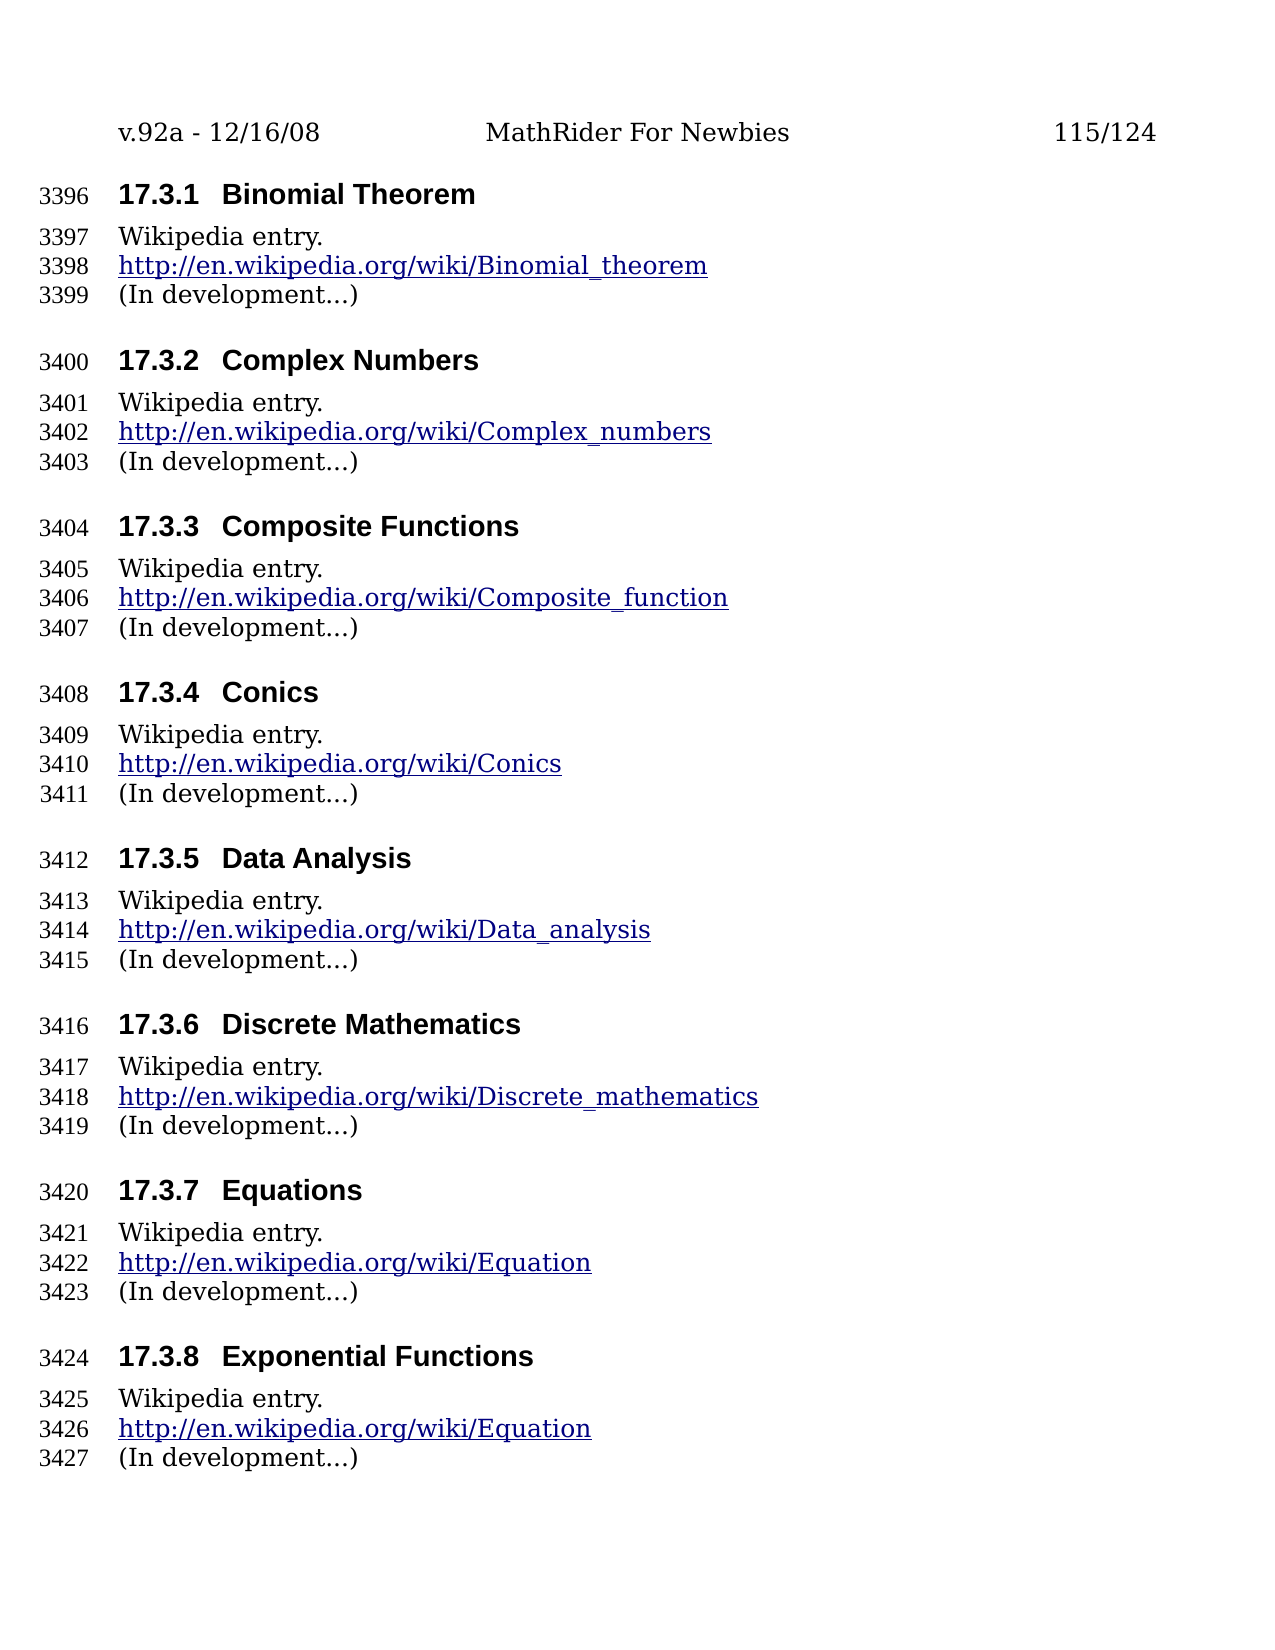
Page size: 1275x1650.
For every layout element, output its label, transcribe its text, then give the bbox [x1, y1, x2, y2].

text (In development...) [118, 447, 1157, 476]
text http://en.wikipedia.org/wiki/Equation [118, 1414, 1157, 1443]
text Wikipedia entry. [118, 1052, 1157, 1082]
text Wikipedia entry. [118, 886, 1157, 916]
subtitle Binomial Theorem [118, 177, 1157, 210]
subtitle Composite Functions [118, 509, 1157, 542]
text http://en.wikipedia.org/wiki/Binomial_theorem [118, 251, 1157, 281]
subtitle Data Analysis [118, 841, 1157, 874]
text http://en.wikipedia.org/wiki/Conics [118, 749, 1157, 779]
subtitle Conics [118, 675, 1157, 708]
text (In development...) [118, 779, 1157, 808]
text (In development...) [118, 1277, 1157, 1306]
subtitle Complex Numbers [118, 343, 1157, 376]
subtitle Discrete Mathematics [118, 1007, 1157, 1041]
text (In development...) [118, 281, 1157, 310]
text Wikipedia entry. [118, 222, 1157, 251]
text (In development...) [118, 945, 1157, 974]
text Wikipedia entry. [118, 388, 1157, 417]
text http://en.wikipedia.org/wiki/Equation [118, 1248, 1157, 1277]
subtitle Equations [118, 1173, 1157, 1207]
text (In development...) [118, 1443, 1157, 1472]
text http://en.wikipedia.org/wiki/Discrete_mathematics [118, 1082, 1157, 1111]
text Wikipedia entry. [118, 720, 1157, 749]
text http://en.wikipedia.org/wiki/Composite_function [118, 583, 1157, 613]
text Wikipedia entry. [118, 1384, 1157, 1414]
text Wikipedia entry. [118, 1218, 1157, 1248]
text Wikipedia entry. [118, 554, 1157, 583]
text (In development...) [118, 613, 1157, 642]
text http://en.wikipedia.org/wiki/Data_analysis [118, 916, 1157, 945]
text http://en.wikipedia.org/wiki/Complex_numbers [118, 417, 1157, 447]
subtitle Exponential Functions [118, 1339, 1157, 1373]
text (In development...) [118, 1111, 1157, 1140]
